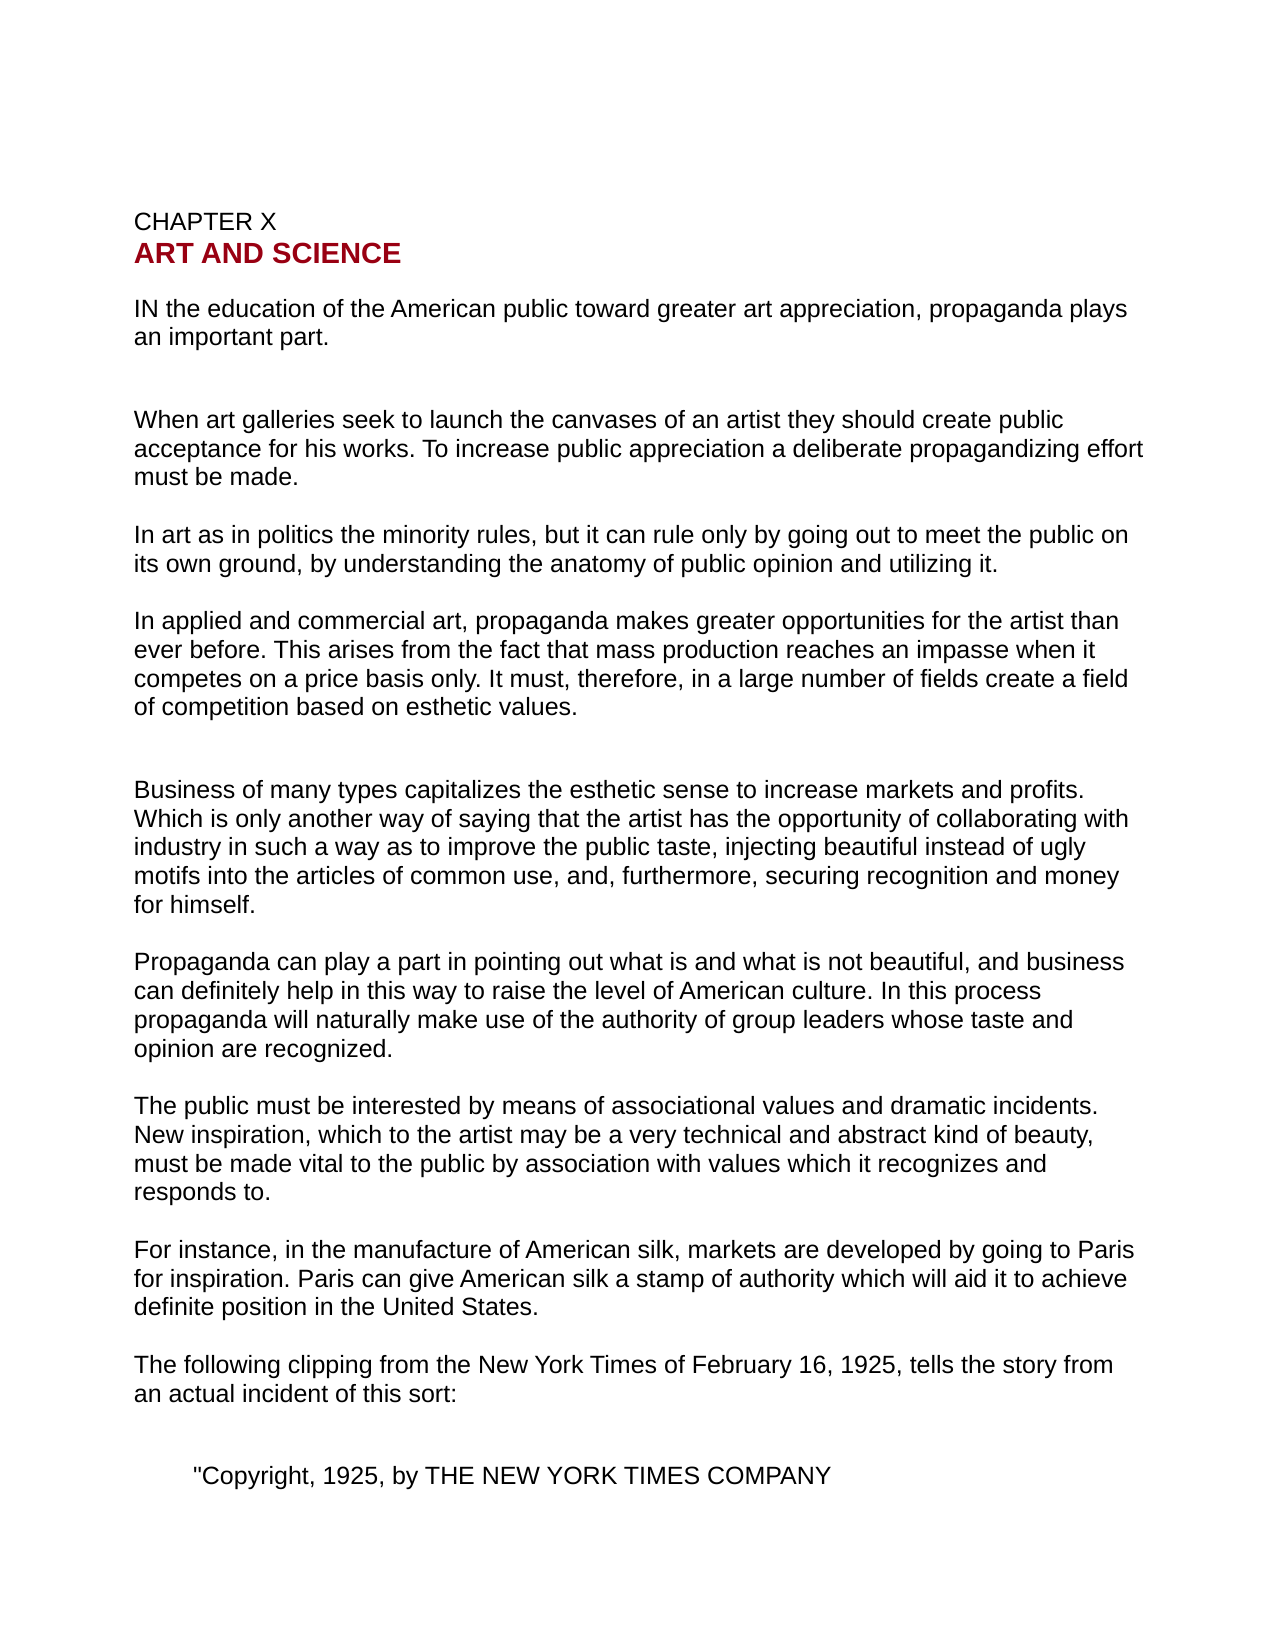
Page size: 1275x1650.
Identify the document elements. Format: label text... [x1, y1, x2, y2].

text Business of many types capitalizes the esthetic sense to increase markets and profits. Which is only another way of saying that the artist has the opportunity of collaborating with industry in such a way as to improve the public taste, injecting beautiful instead of ugly motifs into the articles of common use, and, furthermore, securing recognition and money for himself. Propaganda can play a part in pointing out what is and what is not beautiful, and business can definitely help in this way to raise the level of American culture. In this process propaganda will naturally make use of the authority of group leaders whose taste and opinion are recognized. The public must be interested by means of associational values and dramatic incidents. New inspiration, which to the artist may be a very technical and abstract kind of beauty, must be made vital to the public by association with values which it recognizes and responds to. For instance, in the manufacture of American silk, markets are developed by going to Paris for inspiration. Paris can give American silk a stamp of authority which will aid it to achieve definite position in the United States. The following clipping from the New York Times of February 16, 1925, tells the story from an actual incident of this sort: [134, 775, 1147, 1407]
text "Copyright, 1925, by THE NEW YORK TIMES COMPANY [193, 1461, 1088, 1490]
text When art galleries seek to launch the canvases of an artist they should create public acceptance for his works. To increase public appreciation a deliberate propagandizing effort must be made. In art as in politics the minority rules, but it can rule only by going out to meet the public on its own ground, by understanding the anatomy of public opinion and utilizing it. In applied and commercial art, propaganda makes greater opportunities for the artist than ever before. This arises from the fact that mass production reaches an impasse when it competes on a price basis only. It must, therefore, in a large number of fields create a field of competition based on esthetic values. [134, 405, 1147, 721]
text CHAPTER X ART AND SCIENCE IN the education of the American public toward greater art appreciation, propaganda plays an important part. [134, 159, 1147, 351]
